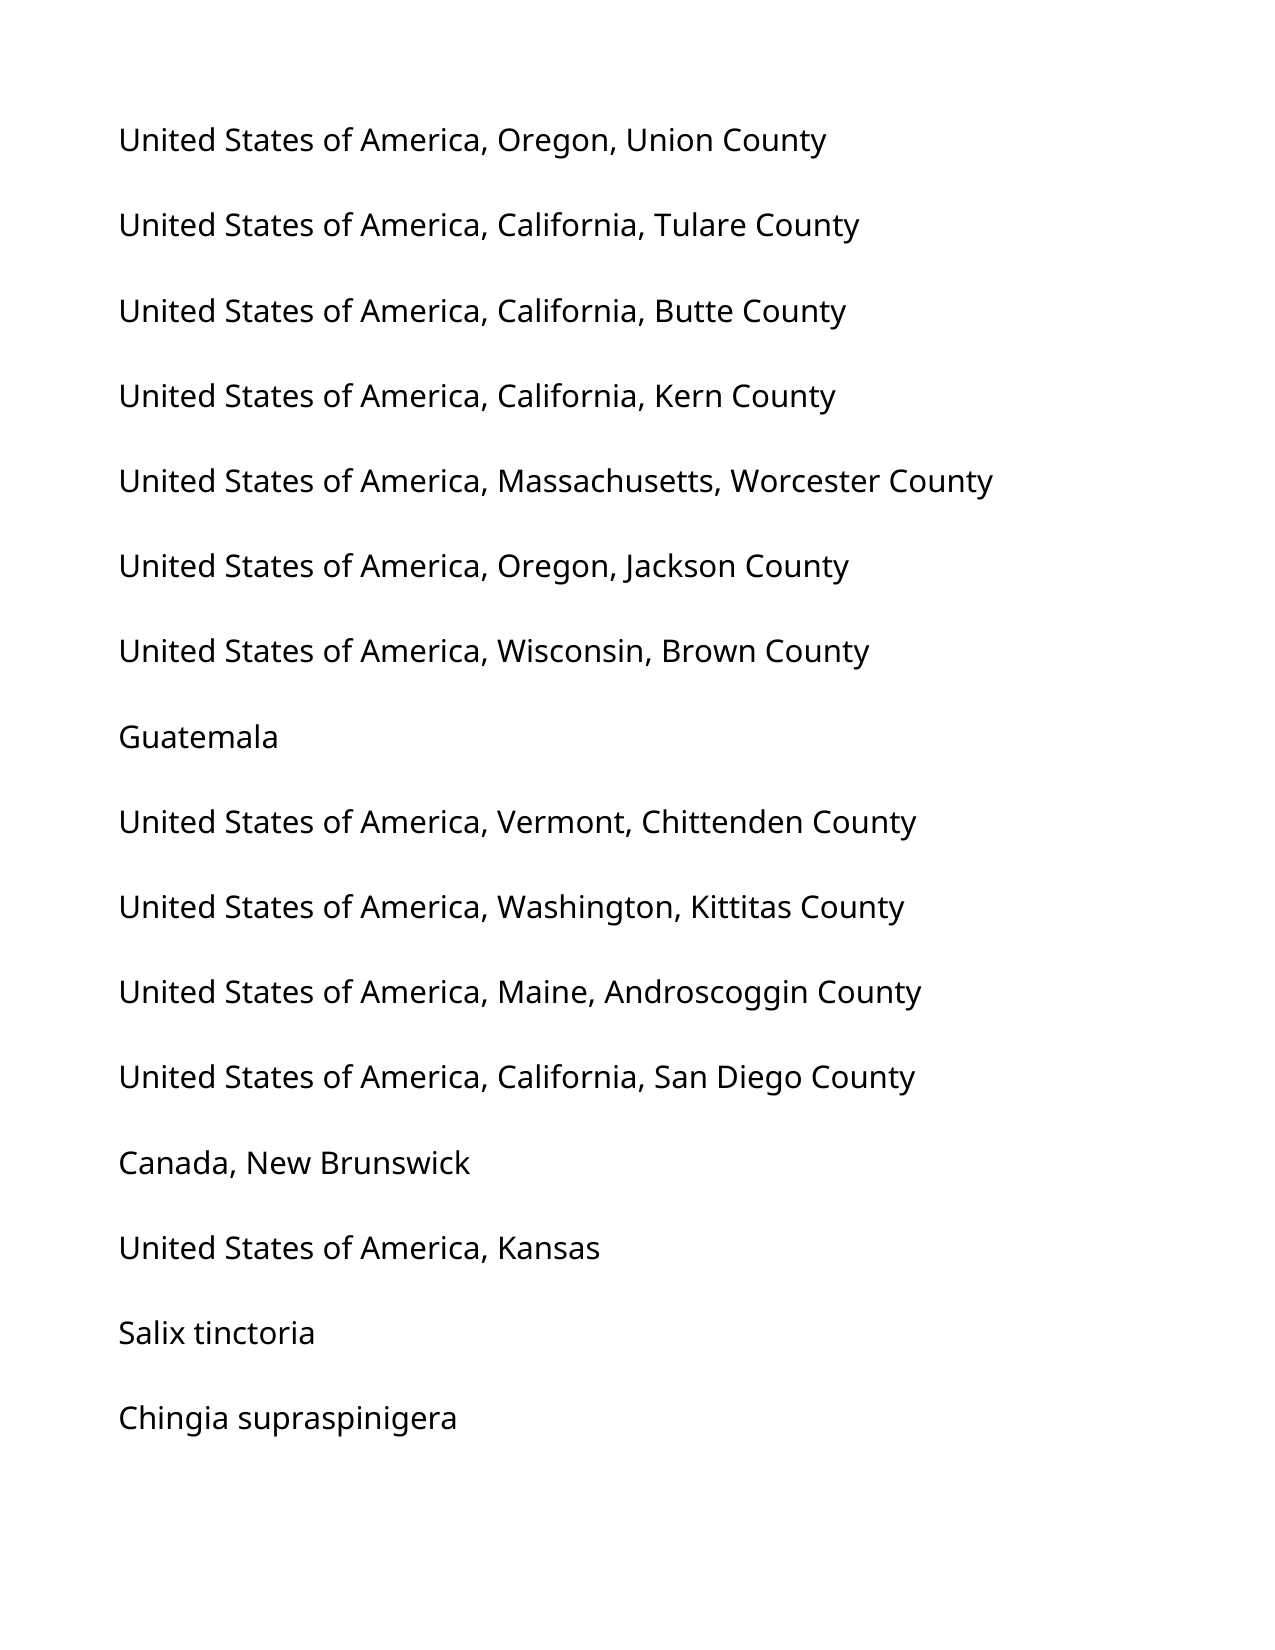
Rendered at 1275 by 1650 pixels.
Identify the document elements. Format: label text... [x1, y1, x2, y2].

text Canada, New Brunswick [118, 1141, 1157, 1226]
text United States of America, Oregon, Jackson County [118, 544, 1157, 629]
text United States of America, Oregon, Union County [118, 118, 1157, 203]
text United States of America, California, San Diego County [118, 1055, 1157, 1141]
text United States of America, Wisconsin, Brown County [118, 629, 1157, 714]
text United States of America, Washington, Kittitas County [118, 885, 1157, 970]
text United States of America, California, Kern County [118, 374, 1157, 459]
text Chingia supraspinigera [118, 1396, 1157, 1481]
text Guatemala [118, 714, 1157, 800]
text United States of America, California, Tulare County [118, 203, 1157, 288]
text United States of America, Maine, Androscoggin County [118, 970, 1157, 1055]
text United States of America, Vermont, Chittenden County [118, 800, 1157, 885]
text Salix tinctoria [118, 1311, 1157, 1396]
text United States of America, Massachusetts, Worcester County [118, 459, 1157, 544]
text United States of America, California, Butte County [118, 288, 1157, 374]
text United States of America, Kansas [118, 1226, 1157, 1311]
